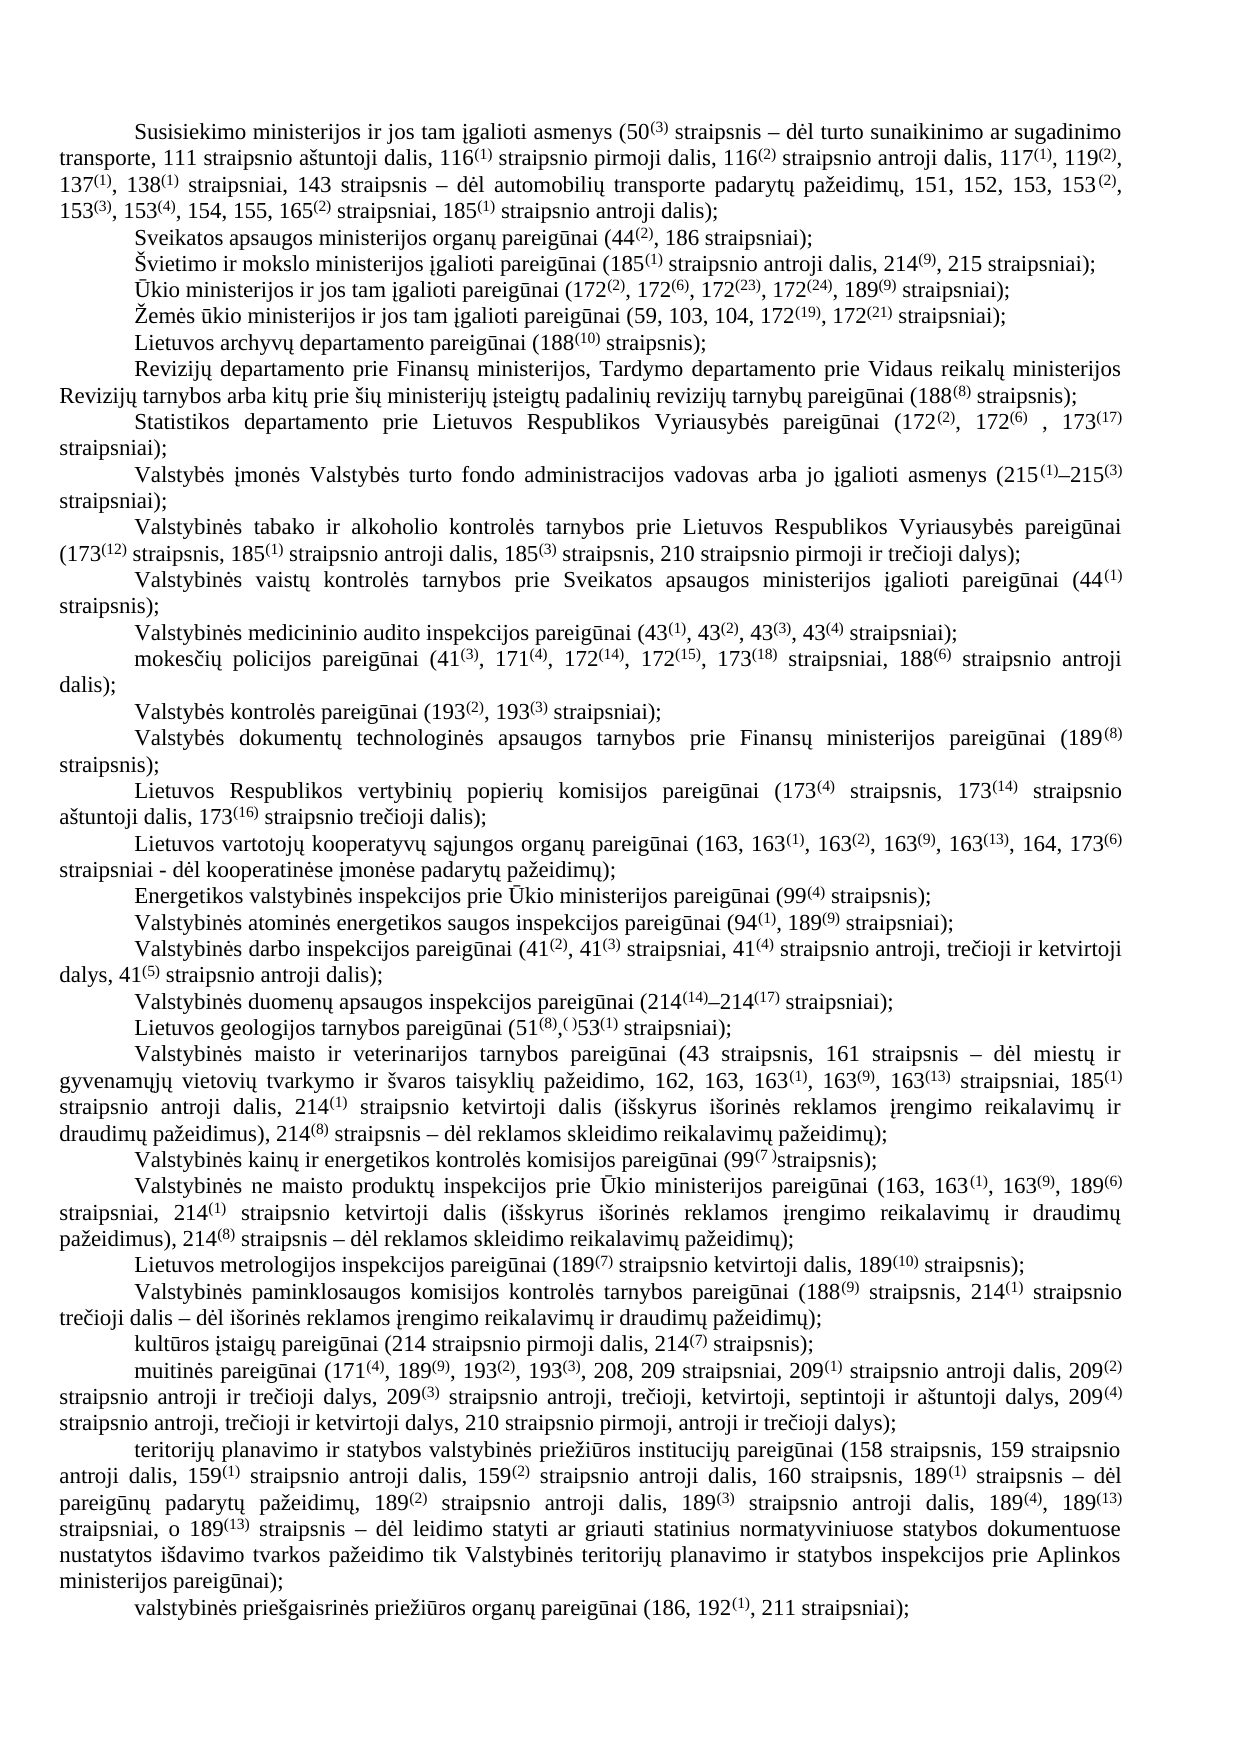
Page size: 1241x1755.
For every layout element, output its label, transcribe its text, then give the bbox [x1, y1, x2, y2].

text Sveikatos apsaugos ministerijos organų pareigūnai (44(2), 186 straipsniai); [59, 223, 1122, 250]
text valstybinės priešgaisrinės priežiūros organų pareigūnai (186, 192(1), 211 straipsniai); [59, 1594, 1122, 1620]
text kultūros įstaigų pareigūnai (214 straipsnio pirmoji dalis, 214(7) straipsnis); [59, 1330, 1122, 1357]
text Lietuvos Respublikos vertybinių popierių komisijos pareigūnai (173(4) straipsnis, 173(14) straipsnio aštuntoji dalis, 173(16) straipsnio trečioji dalis); [59, 777, 1122, 830]
text Revizijų departamento prie Finansų ministerijos, Tardymo departamento prie Vidaus reikalų ministerijos Revizijų tarnybos arba kitų prie šių ministerijų įsteigtų padalinių revizijų tarnybų pareigūnai (188(8) straipsnis); [59, 355, 1122, 408]
text Valstybinės darbo inspekcijos pareigūnai (41(2), 41(3) straipsniai, 41(4) straipsnio antroji, trečioji ir ketvirtoji dalys, 41(5) straipsnio antroji dalis); [59, 935, 1122, 988]
text Lietuvos geologijos tarnybos pareigūnai (51(8),( )53(1) straipsniai); [59, 1014, 1122, 1041]
text Valstybinės ne maisto produktų inspekcijos prie Ūkio ministerijos pareigūnai (163, 163(1), 163(9), 189(6) straipsniai, 214(1) straipsnio ketvirtoji dalis (išskyrus išorinės reklamos įrengimo reikalavimų ir draudimų pažeidimus), 214(8) straipsnis – dėl reklamos skleidimo reikalavimų pažeidimų); [59, 1172, 1122, 1251]
text Valstybinės medicininio audito inspekcijos pareigūnai (43(1), 43(2), 43(3), 43(4) straipsniai); [59, 619, 1122, 645]
text Valstybės kontrolės pareigūnai (193(2), 193(3) straipsniai); [59, 698, 1122, 724]
text Statistikos departamento prie Lietuvos Respublikos Vyriausybės pareigūnai (172(2), 172(6) , 173(17) straipsniai); [59, 408, 1122, 461]
text Ūkio ministerijos ir jos tam įgalioti pareigūnai (172(2), 172(6), 172(23), 172(24), 189(9) straipsniai); [59, 276, 1122, 303]
text Švietimo ir mokslo ministerijos įgalioti pareigūnai (185(1) straipsnio antroji dalis, 214(9), 215 straipsniai); [59, 250, 1122, 276]
text Valstybinės paminklosaugos komisijos kontrolės tarnybos pareigūnai (188(9) straipsnis, 214(1) straipsnio trečioji dalis – dėl išorinės reklamos įrengimo reikalavimų ir draudimų pažeidimų); [59, 1278, 1122, 1330]
text Lietuvos vartotojų kooperatyvų sąjungos organų pareigūnai (163, 163(1), 163(2), 163(9), 163(13), 164, 173(6) straipsniai - dėl kooperatinėse įmonėse padarytų pažeidimų); [59, 830, 1122, 882]
text teritorijų planavimo ir statybos valstybinės priežiūros institucijų pareigūnai (158 straipsnis, 159 straipsnio antroji dalis, 159(1) straipsnio antroji dalis, 159(2) straipsnio antroji dalis, 160 straipsnis, 189(1) straipsnis – dėl pareigūnų padarytų pažeidimų, 189(2) straipsnio antroji dalis, 189(3) straipsnio antroji dalis, 189(4), 189(13) straipsniai, o 189(13) straipsnis – dėl leidimo statyti ar griauti statinius normatyviniuose statybos dokumentuose nustatytos išdavimo tvarkos pažeidimo tik Valstybinės teritorijų planavimo ir statybos inspekcijos prie Aplinkos ministerijos pareigūnai); [59, 1436, 1122, 1594]
text Lietuvos archyvų departamento pareigūnai (188(10) straipsnis); [59, 329, 1122, 355]
text Valstybinės tabako ir alkoholio kontrolės tarnybos prie Lietuvos Respublikos Vyriausybės pareigūnai (173(12) straipsnis, 185(1) straipsnio antroji dalis, 185(3) straipsnis, 210 straipsnio pirmoji ir trečioji dalys); [59, 513, 1122, 566]
text Žemės ūkio ministerijos ir jos tam įgalioti pareigūnai (59, 103, 104, 172(19), 172(21) straipsniai); [59, 303, 1122, 329]
text Valstybės dokumentų technologinės apsaugos tarnybos prie Finansų ministerijos pareigūnai (189(8) straipsnis); [59, 724, 1122, 777]
text Valstybinės duomenų apsaugos inspekcijos pareigūnai (214(14)–214(17) straipsniai); [59, 988, 1122, 1014]
text mokesčių policijos pareigūnai (41(3), 171(4), 172(14), 172(15), 173(18) straipsniai, 188(6) straipsnio antroji dalis); [59, 645, 1122, 698]
text muitinės pareigūnai (171(4), 189(9), 193(2), 193(3), 208, 209 straipsniai, 209(1) straipsnio antroji dalis, 209(2) straipsnio antroji ir trečioji dalys, 209(3) straipsnio antroji, trečioji, ketvirtoji, septintoji ir aštuntoji dalys, 209(4) straipsnio antroji, trečioji ir ketvirtoji dalys, 210 straipsnio pirmoji, antroji ir trečioji dalys); [59, 1357, 1122, 1436]
text Valstybinės vaistų kontrolės tarnybos prie Sveikatos apsaugos ministerijos įgalioti pareigūnai (44(1) straipsnis); [59, 566, 1122, 619]
text Valstybinės kainų ir energetikos kontrolės komisijos pareigūnai (99(7 )straipsnis); [59, 1146, 1122, 1172]
text Lietuvos metrologijos inspekcijos pareigūnai (189(7) straipsnio ketvirtoji dalis, 189(10) straipsnis); [59, 1251, 1122, 1278]
text Valstybinės atominės energetikos saugos inspekcijos pareigūnai (94(1), 189(9) straipsniai); [59, 909, 1122, 935]
text Valstybės įmonės Valstybės turto fondo administracijos vadovas arba jo įgalioti asmenys (215(1)–215(3) straipsniai); [59, 461, 1122, 513]
text Valstybinės maisto ir veterinarijos tarnybos pareigūnai (43 straipsnis, 161 straipsnis – dėl miestų ir gyvenamųjų vietovių tvarkymo ir švaros taisyklių pažeidimo, 162, 163, 163(1), 163(9), 163(13) straipsniai, 185(1) straipsnio antroji dalis, 214(1) straipsnio ketvirtoji dalis (išskyrus išorinės reklamos įrengimo reikalavimų ir draudimų pažeidimus), 214(8) straipsnis – dėl reklamos skleidimo reikalavimų pažeidimų); [59, 1041, 1122, 1146]
text Susisiekimo ministerijos ir jos tam įgalioti asmenys (50(3) straipsnis – dėl turto sunaikinimo ar sugadinimo transporte, 111 straipsnio aštuntoji dalis, 116(1) straipsnio pirmoji dalis, 116(2) straipsnio antroji dalis, 117(1), 119(2), 137(1), 138(1) straipsniai, 143 straipsnis – dėl automobilių transporte padarytų pažeidimų, 151, 152, 153, 153(2), 153(3), 153(4), 154, 155, 165(2) straipsniai, 185(1) straipsnio antroji dalis); [59, 118, 1122, 223]
text Energetikos valstybinės inspekcijos prie Ūkio ministerijos pareigūnai (99(4) straipsnis); [59, 882, 1122, 909]
